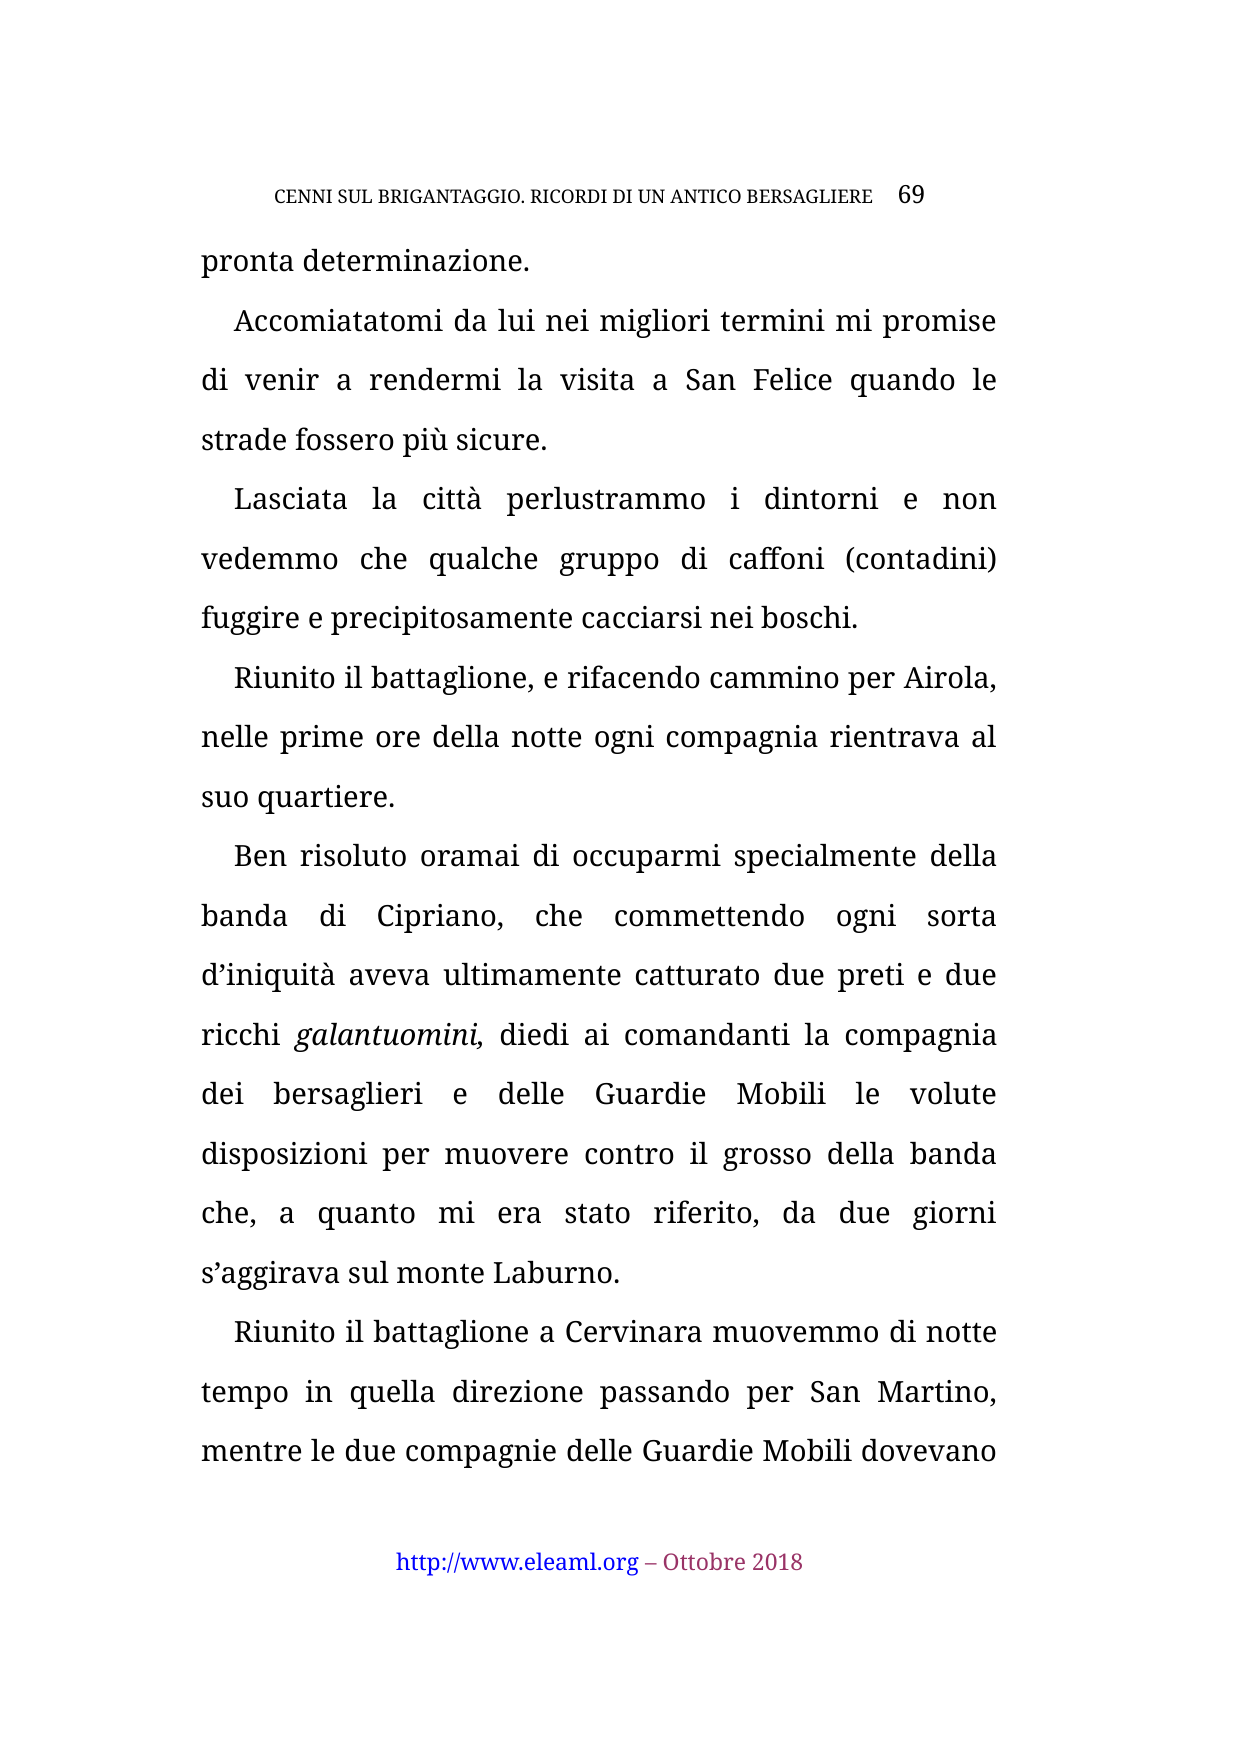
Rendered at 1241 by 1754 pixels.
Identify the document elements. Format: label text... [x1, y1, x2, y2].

text Ben risoluto oramai di occuparmi specialmente della banda di Cipriano, che commettendo ogni sorta d’iniquità aveva ultimamente catturato due preti e due ricchi galantuomini, diedi ai comandanti la compagnia dei bersaglieri e delle Guardie Mobili le volute disposizioni per muovere contro il grosso della banda che, a quanto mi era stato riferito, da due giorni s’aggirava sul monte Laburno. [201, 836, 998, 1292]
text Lasciata la città perlustrammo i dintorni e non vedemmo che qualche gruppo di caffoni (contadini) fuggire e precipitosamente cacciarsi nei boschi. [201, 479, 998, 637]
text pronta determinazione. [201, 241, 998, 280]
text Riunito il battaglione, e rifacendo cammino per Airola, nelle prime ore della notte ogni compagnia rientrava al suo quartiere. [201, 657, 998, 816]
text Riunito il battaglione a Cervinara muovemmo di notte tempo in quella direzione passando per San Martino, mentre le due compagnie delle Guardie Mobili dovevano [201, 1311, 998, 1470]
text Accomiatatomi da lui nei migliori termini mi promise di venir a rendermi la visita a San Felice quando le strade fossero più sicure. [201, 300, 998, 459]
